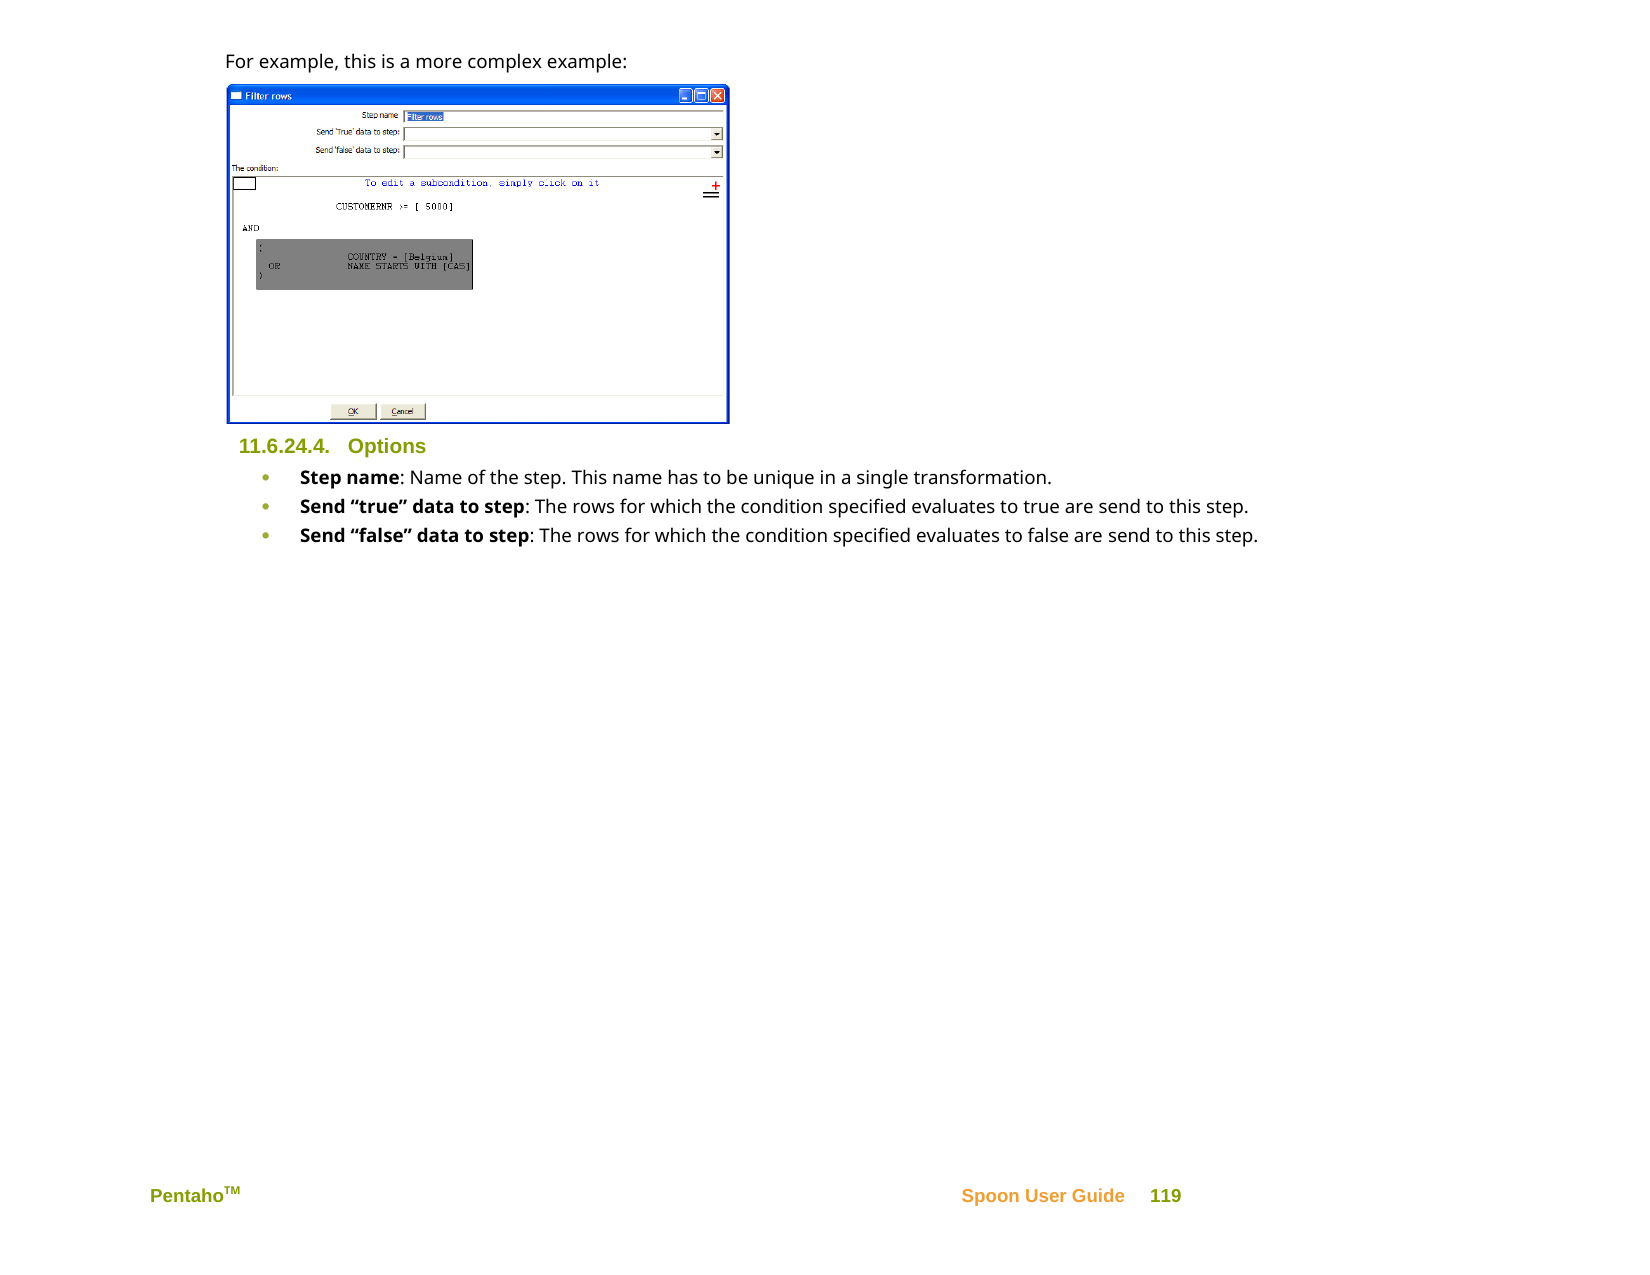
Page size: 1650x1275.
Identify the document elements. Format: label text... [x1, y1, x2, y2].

list Send “true” data to step: The rows for which the condition specified evaluates to true are send to this step. [262, 490, 1500, 519]
subtitle Options [239, 93, 1500, 460]
list Send “false” data to step: The rows for which the condition specified evaluates to false are send to this step. [262, 519, 1500, 548]
list Step name: Name of the step. This name has to be unique in a single transformation. [262, 461, 1500, 490]
text For example, this is a more complex example: [225, 45, 1500, 74]
